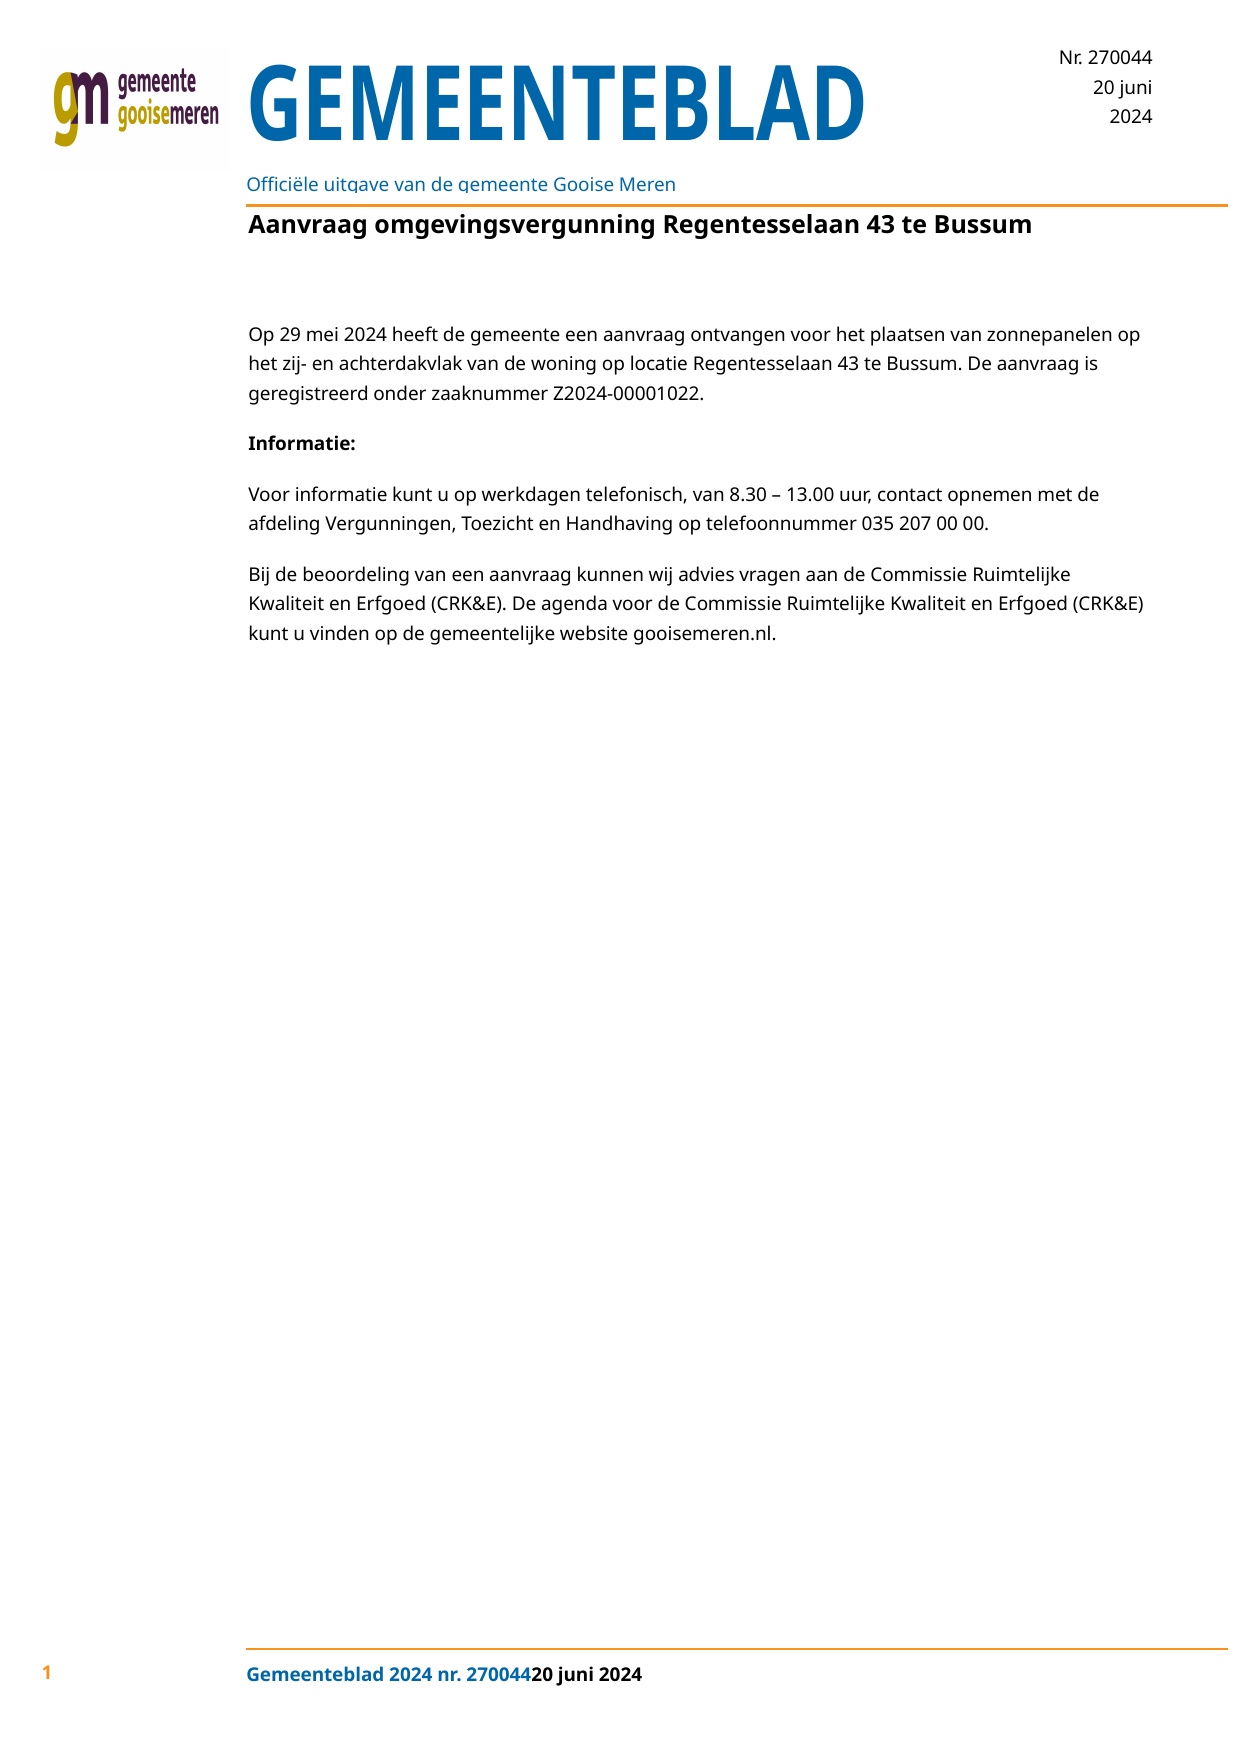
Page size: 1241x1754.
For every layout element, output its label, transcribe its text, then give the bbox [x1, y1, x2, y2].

text Bij de beoordeling van een aanvraag kunnen wij advies vragen aan de Commissie Ruimtelijke Kwaliteit en Erfgoed (CRK&E). De agenda voor de Commissie Ruimtelijke Kwaliteit en Erfgoed (CRK&E) kunt u vinden op de gemeentelijke website gooisemeren.nl. [248, 561, 1152, 646]
picture [41, 47, 231, 172]
text Op 29 mei 2024 heeft de gemeente een aanvraag ontvangen voor het plaatsen van zonnepanelen op het zij- en achterdakvlak van de woning op locatie Regentesselaan 43 te Bussum. De aanvraag is geregistreerd onder zaaknummer Z2024-00001022. [248, 321, 1152, 406]
text Voor informatie kunt u op werkdagen telefonisch, van 8.30 – 13.00 uur, contact opnemen met de afdeling Vergunningen, Toezicht en Handhaving op telefoonnummer 035 207 00 00. [248, 481, 1152, 536]
text Aanvraag omgevingsvergunning Regentesselaan 43 te Bussum [248, 207, 1152, 241]
text Informatie: [248, 430, 1152, 456]
